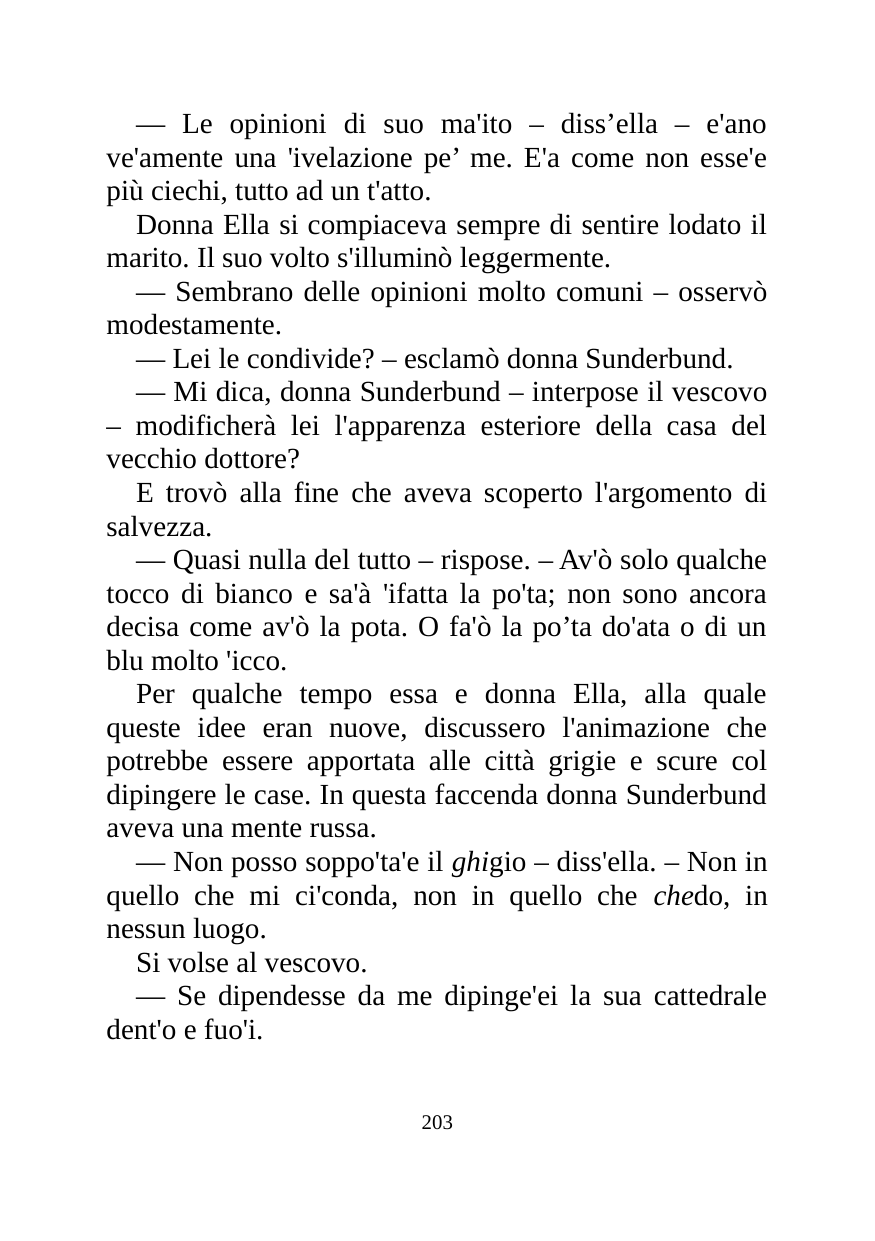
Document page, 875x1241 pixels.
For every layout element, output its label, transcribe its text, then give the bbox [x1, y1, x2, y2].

text — Sembrano delle opinioni molto comuni – osservò modestamente. [106, 274, 768, 341]
text Donna Ella si compiaceva sempre di sentire lodato il marito. Il suo volto s'illuminò leggermente. [106, 207, 768, 274]
text Si volse al vescovo. [106, 945, 768, 978]
text — Lei le condivide? – esclamò donna Sunderbund. [106, 341, 768, 374]
text E trovò alla fine che aveva scoperto l'argomento di salvezza. [106, 475, 768, 542]
text — Non posso soppo'ta'e il ghigio – diss'ella. – Non in quello che mi ci'conda, non in quello che chedo, in nessun luogo. [106, 844, 768, 945]
text — Le opinioni di suo ma'ito – diss’ella – e'ano ve'amente una 'ivelazione pe’ me. E'a come non esse'e più ciechi, tutto ad un t'atto. [106, 106, 768, 207]
text — Mi dica, donna Sunderbund – interpose il vescovo – modificherà lei l'apparenza esteriore della casa del vecchio dottore? [106, 374, 768, 475]
text — Se dipendesse da me dipinge'ei la sua cattedrale dent'o e fuo'i. [106, 978, 768, 1045]
text Per qualche tempo essa e donna Ella, alla quale queste idee eran nuove, discussero l'animazione che potrebbe essere apportata alle città grigie e scure col dipingere le case. In questa faccenda donna Sunderbund aveva una mente russa. [106, 676, 768, 844]
text — Quasi nulla del tutto – rispose. – Av'ò solo qualche tocco di bianco e sa'à 'ifatta la po'ta; non sono ancora decisa come av'ò la pota. O fa'ò la po’ta do'ata o di un blu molto 'icco. [106, 542, 768, 676]
